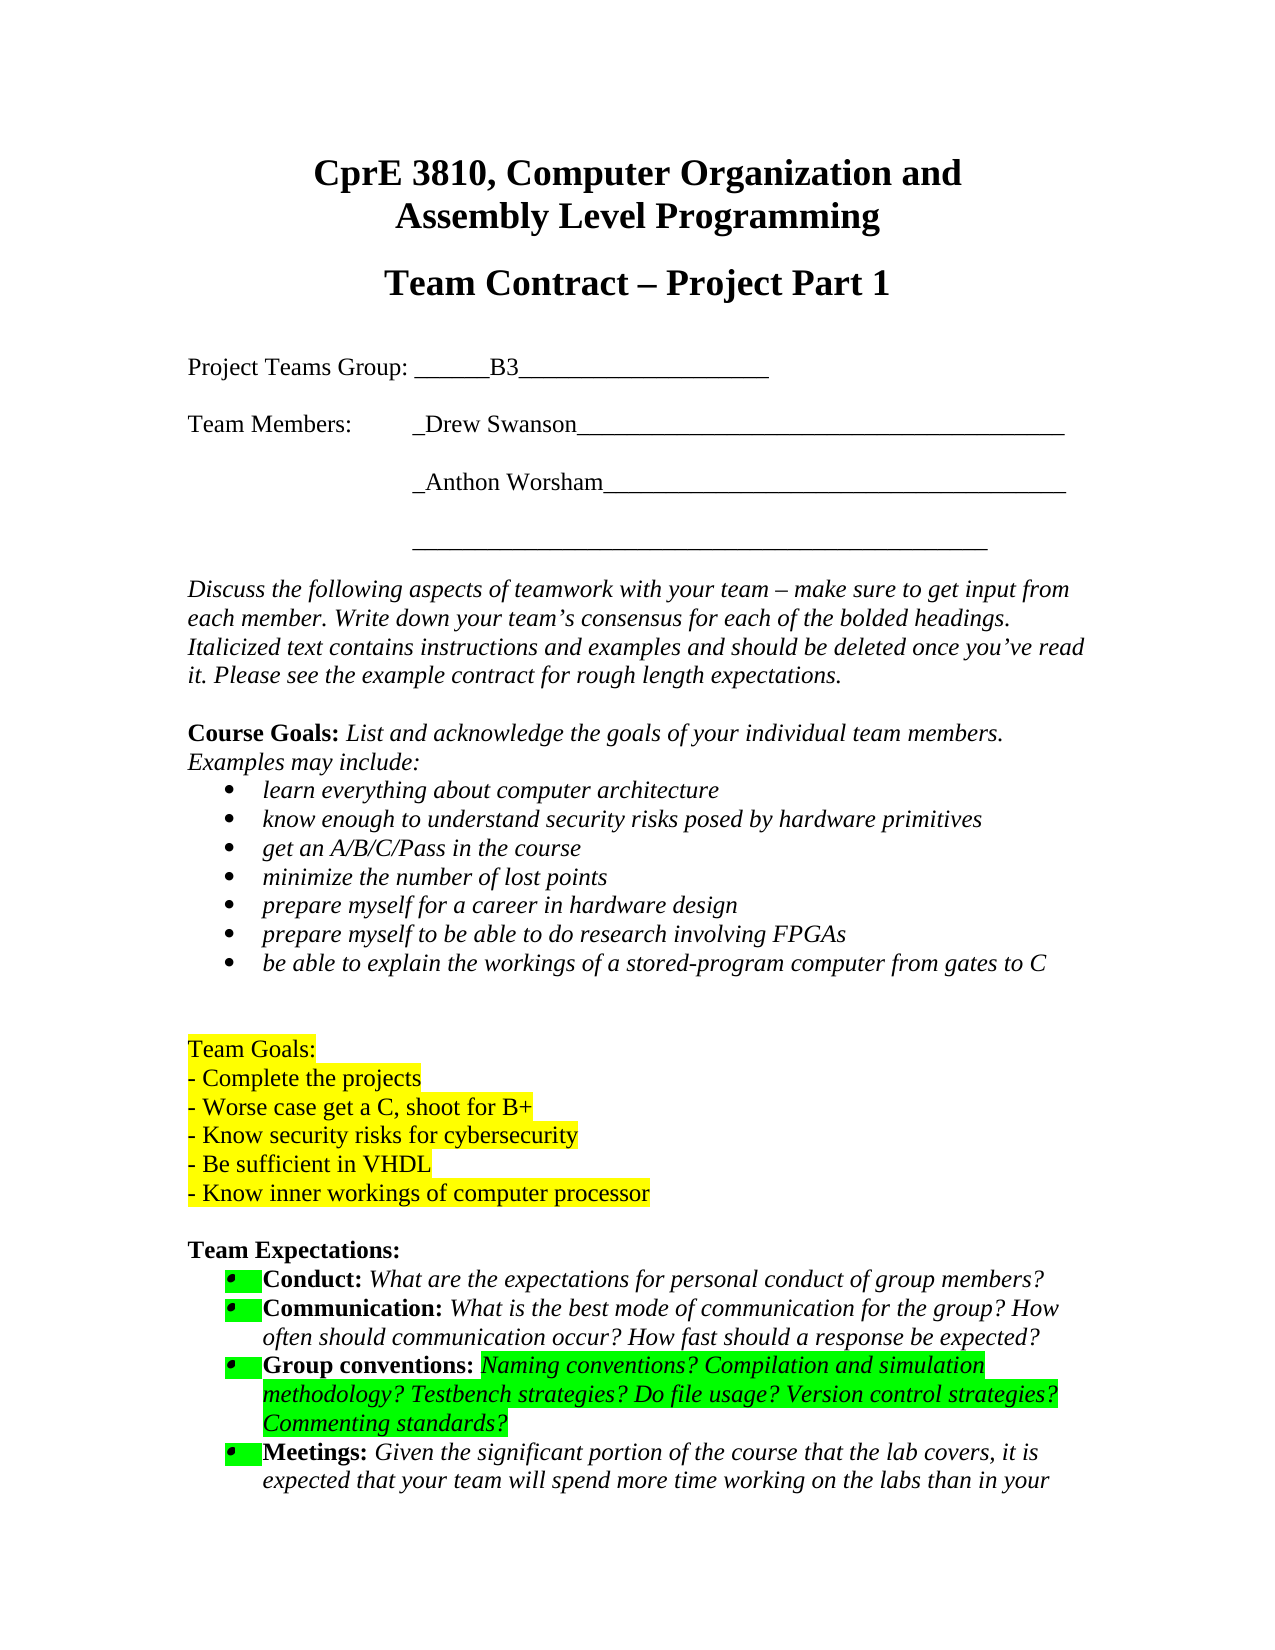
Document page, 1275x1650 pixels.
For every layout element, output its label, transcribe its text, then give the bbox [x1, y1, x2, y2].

list prepare myself to be able to do research involving FPGAs [225, 919, 1087, 948]
text - Be sufficient in VHDL [187, 1149, 1087, 1178]
list minimize the number of lost points [225, 862, 1087, 891]
text - Complete the projects [187, 1063, 1087, 1092]
subtitle Assembly Level Programming [187, 193, 1087, 236]
text Course Goals: List and acknowledge the goals of your individual team members. Examples may include: [187, 718, 1087, 776]
text - Know security risks for cybersecurity [187, 1121, 1087, 1149]
text Team Goals: [187, 1034, 1087, 1063]
text Discuss the following aspects of teamwork with your team – make sure to get input from each member. Write down your team’s consensus for each of the bolded headings. Italicized text contains instructions and examples and should be deleted once you’ve read it. Please see the example contract for rough length expectations. [187, 574, 1087, 689]
text Team Members: _Drew Swanson_______________________________________ [187, 409, 1087, 438]
text _Anthon Worsham_____________________________________ [187, 467, 1087, 495]
list Communication: What is the best mode of communication for the group? How often should communication occur? How fast should a response be expected? [225, 1293, 1087, 1351]
list prepare myself for a career in hardware design [225, 891, 1087, 919]
subtitle Team Contract – Project Part 1 [187, 260, 1087, 303]
text ______________________________________________ [187, 524, 1087, 553]
list Conduct: What are the expectations for personal conduct of group members? [225, 1264, 1087, 1293]
text Team Expectations: [187, 1236, 1087, 1264]
subtitle CprE 3810, Computer Organization and [187, 150, 1087, 193]
list Group conventions: Naming conventions? Compilation and simulation methodology? Testbench strategies? Do file usage? Version control strategies? Commenting standards? [225, 1351, 1087, 1437]
text - Know inner workings of computer processor [187, 1178, 1087, 1207]
list know enough to understand security risks posed by hardware primitives [225, 804, 1087, 833]
list be able to explain the workings of a stored-program computer from gates to C [225, 948, 1087, 977]
list learn everything about computer architecture [225, 776, 1087, 804]
text Project Teams Group: ______B3____________________ [187, 352, 1087, 380]
list Meetings: Given the significant portion of the course that the lab covers, it is expected that your team will spend more time working on the labs than in your [225, 1437, 1087, 1494]
list get an A/B/C/Pass in the course [225, 833, 1087, 862]
text - Worse case get a C, shoot for B+ [187, 1092, 1087, 1121]
